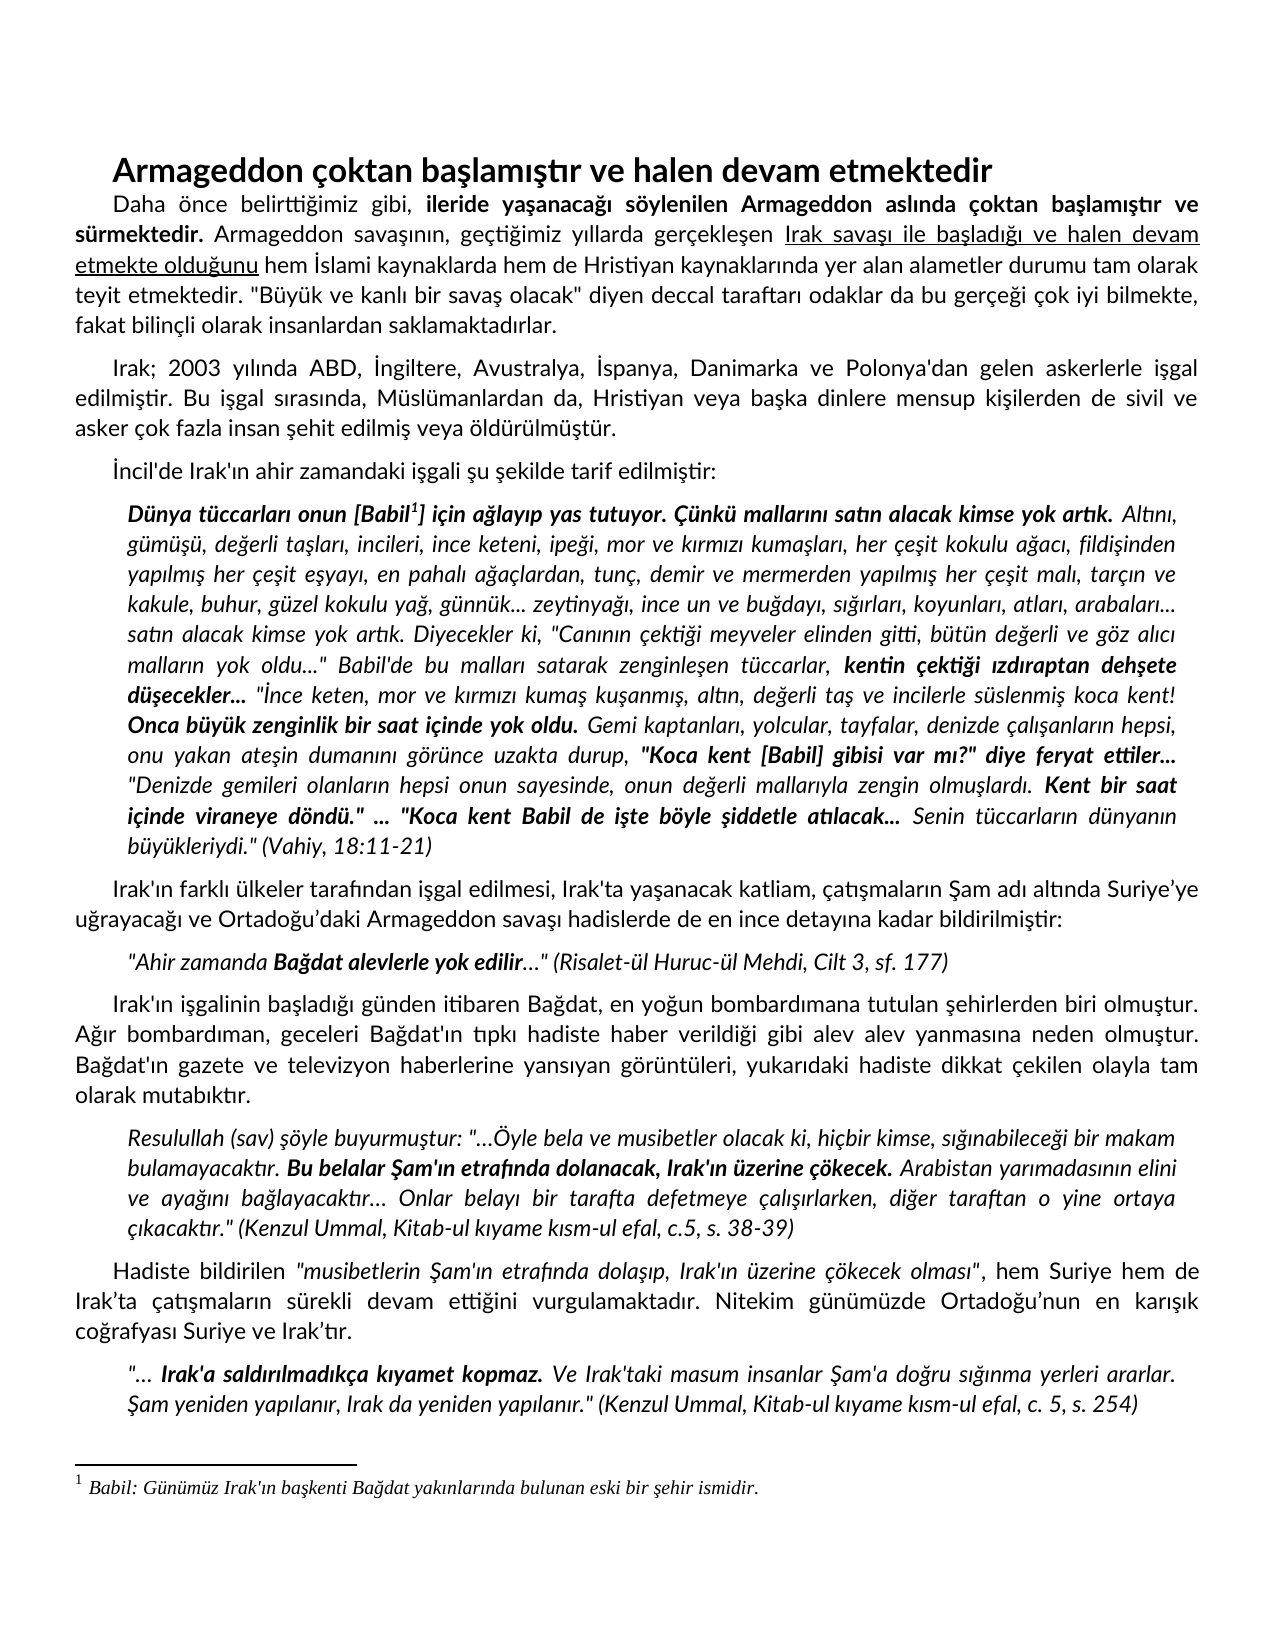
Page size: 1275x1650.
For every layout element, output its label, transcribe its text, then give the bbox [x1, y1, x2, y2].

text Irak'ın işgalinin başladığı günden itibaren Bağdat, en yoğun bombardımana tutulan şehirlerden biri olmuştur. Ağır bombardıman, geceleri Bağdat'ın tıpkı hadiste haber verildiği gibi alev alev yanmasına neden olmuştur. Bağdat'ın gazete ve televizyon haberlerine yansıyan görüntüleri, yukarıdaki hadiste dikkat çekilen olayla tam olarak mutabıktır. [75, 990, 1200, 1108]
text Irak; 2003 yılında ABD, İngiltere, Avustralya, İspanya, Danimarka ve Polonya'dan gelen askerlerle işgal edilmiştir. Bu işgal sırasında, Müslümanlardan da, Hristiyan veya başka dinlere mensup kişilerden de sivil ve asker çok fazla insan şehit edilmiş veya öldürülmüştür. [75, 353, 1200, 441]
text Irak'ın farklı ülkeler tarafından işgal edilmesi, Irak'ta yaşanacak katliam, çatışmaların Şam adı altında Suriye’ye uğrayacağı ve Ortadoğu’daki Armageddon savaşı hadislerde de en ince detayına kadar bildirilmiştir: [75, 874, 1200, 932]
subtitle Armageddon çoktan başlamıştır ve halen devam etmektedir [112, 150, 1200, 190]
text Resulullah (sav) şöyle buyurmuştur: "…Öyle bela ve musibetler olacak ki, hiçbir kimse, sığınabileceği bir makam bulamayacaktır. Bu belalar Şam'ın etrafında dolanacak, Irak'ın üzerine çökecek. Arabistan yarımadasının elini ve ayağını bağlayacaktır… Onlar belayı bir tarafta defetmeye çalışırlarken, diğer taraftan o yine ortaya çıkacaktır." (Kenzul Ummal, Kitab-ul kıyame kısm-ul efal, c.5, s. 38-39) [127, 1123, 1177, 1241]
text "… Irak'a saldırılmadıkça kıyamet kopmaz. Ve Irak'taki masum insanlar Şam'a doğru sığınma yerleri ararlar. Şam yeniden yapılanır, Irak da yeniden yapılanır." (Kenzul Ummal, Kitab-ul kıyame kısm-ul efal, c. 5, s. 254) [127, 1360, 1177, 1417]
text "Ahir zamanda Bağdat alevlerle yok edilir…" (Risalet-ül Huruc-ül Mehdi, Cilt 3, sf. 177) [127, 947, 1177, 975]
text Dünya tüccarları onun [Babil] için ağlayıp yas tutuyor. Çünkü mallarını satın alacak kimse yok artık. Altını, gümüşü, değerli taşları, incileri, ince keteni, ipeği, mor ve kırmızı kumaşları, her çeşit kokulu ağacı, fildişinden yapılmış her çeşit eşyayı, en pahalı ağaçlardan, tunç, demir ve mermerden yapılmış her çeşit malı, tarçın ve kakule, buhur, güzel kokulu yağ, günnük... zeytinyağı, ince un ve buğdayı, sığırları, koyunları, atları, arabaları... satın alacak kimse yok artık. Diyecekler ki, "Canının çektiği meyveler elinden gitti, bütün değerli ve göz alıcı malların yok oldu..." Babil'de bu malları satarak zenginleşen tüccarlar, kentin çektiği ızdıraptan dehşete düşecekler... "İnce keten, mor ve kırmızı kumaş kuşanmış, altın, değerli taş ve incilerle süslenmiş koca kent! Onca büyük zenginlik bir saat içinde yok oldu. Gemi kaptanları, yolcular, tayfalar, denizde çalışanların hepsi, onu yakan ateşin dumanını görünce uzakta durup, "Koca kent [Babil] gibisi var mı?" diye feryat ettiler... "Denizde gemileri olanların hepsi onun sayesinde, onun değerli mallarıyla zengin olmuşlardı. Kent bir saat içinde viraneye döndü." ... "Koca kent Babil de işte böyle şiddetle atılacak... Senin tüccarların dünyanın büyükleriydi." (Vahiy, 18:11-21) [127, 499, 1177, 859]
text İncil'de Irak'ın ahir zamandaki işgali şu şekilde tarif edilmiştir: [75, 457, 1200, 484]
text Babil: Günümüz Irak'ın başkenti Bağdat yakınlarında bulunan eski bir şehir ismidir. [75, 1471, 1200, 1500]
text Daha önce belirttiğimiz gibi, ileride yaşanacağı söylenilen Armageddon aslında çoktan başlamıştır ve sürmektedir. Armageddon savaşının, geçtiğimiz yıllarda gerçekleşen Irak savaşı ile başladığı ve halen devam etmekte olduğunu hem İslami kaynaklarda hem de Hristiyan kaynaklarında yer alan alametler durumu tam olarak teyit etmektedir. "Büyük ve kanlı bir savaş olacak" diyen deccal taraftarı odaklar da bu gerçeği çok iyi bilmekte, fakat bilinçli olarak insanlardan saklamaktadırlar. [75, 190, 1200, 338]
text Hadiste bildirilen "musibetlerin Şam'ın etrafında dolaşıp, Irak'ın üzerine çökecek olması", hem Suriye hem de Irak’ta çatışmaların sürekli devam ettiğini vurgulamaktadır. Nitekim günümüzde Ortadoğu’nun en karışık coğrafyası Suriye ve Irak’tır. [75, 1257, 1200, 1344]
